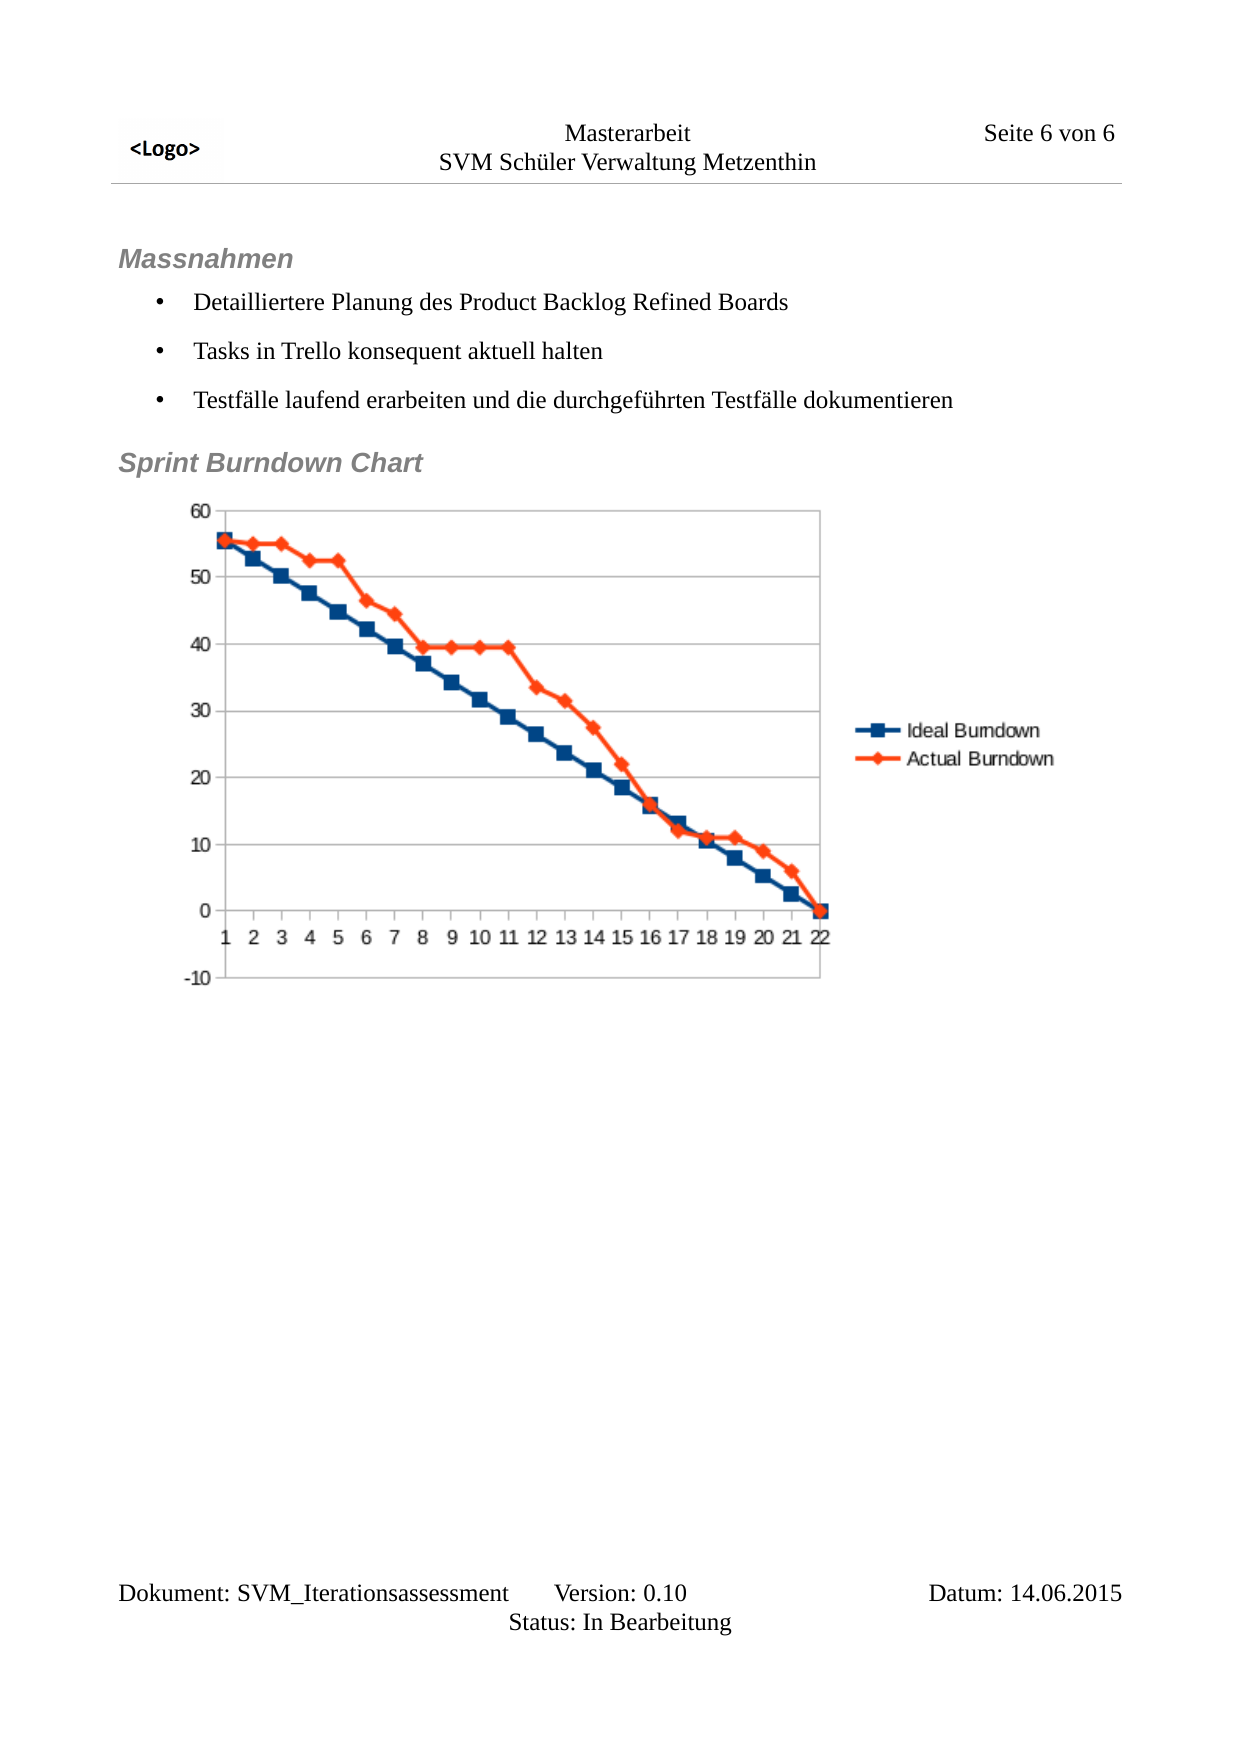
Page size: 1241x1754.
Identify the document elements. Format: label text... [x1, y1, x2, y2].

subtitle Massnahmen [118, 242, 1122, 274]
list Detailliertere Planung des Product Backlog Refined Boards [156, 287, 1122, 316]
list Testfälle laufend erarbeiten und die durchgeführten Testfälle dokumentieren [156, 385, 1122, 414]
picture [118, 118, 224, 183]
picture [178, 491, 1062, 1004]
subtitle Sprint Burndown Chart [118, 447, 1122, 478]
list Tasks in Trello konsequent aktuell halten [156, 336, 1122, 365]
